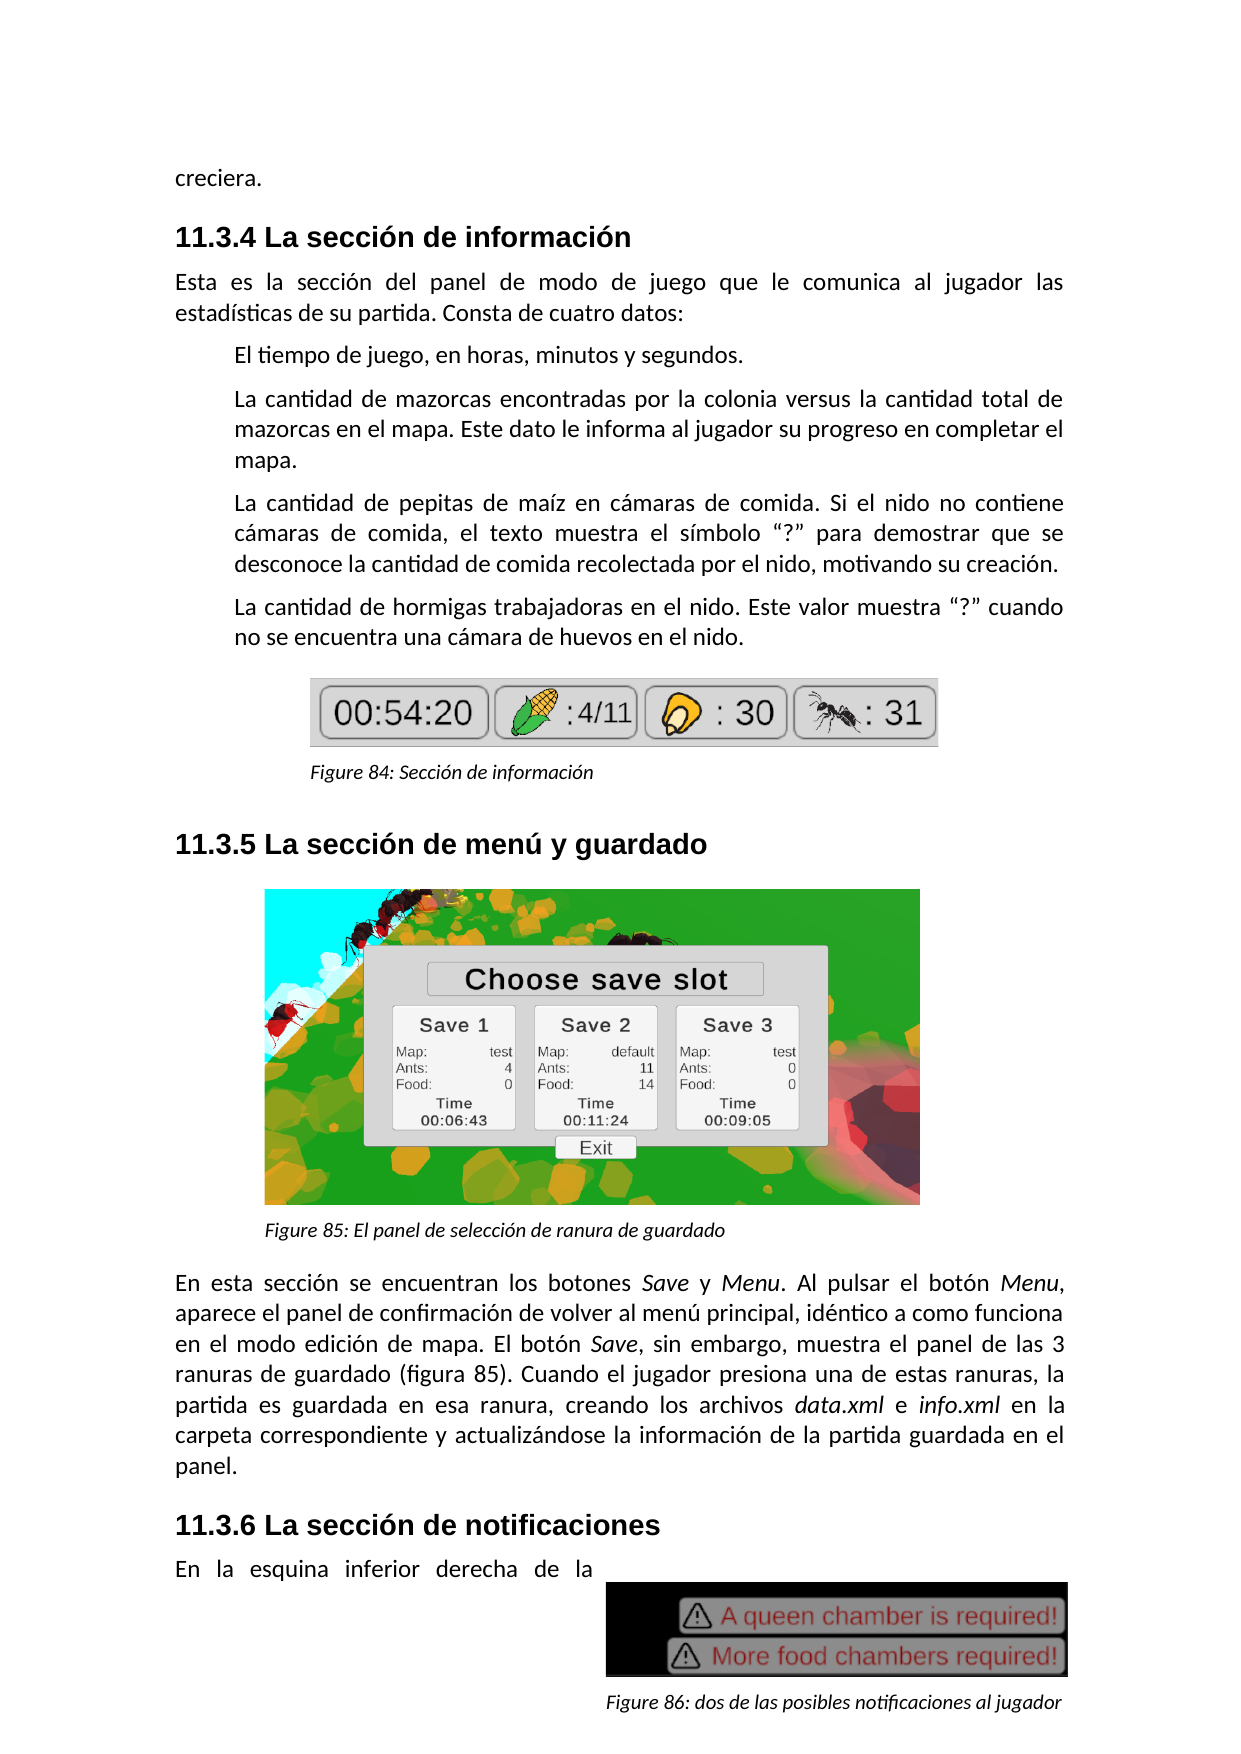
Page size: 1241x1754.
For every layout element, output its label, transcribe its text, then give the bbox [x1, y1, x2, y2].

text Figure 86: dos de las posibles notificaciones al jugador [606, 1582, 1068, 1715]
subtitle [310, 666, 938, 678]
picture [264, 889, 920, 1205]
text creciera. [175, 162, 1065, 193]
text En la esquina inferior derecha de la [175, 1554, 1068, 1584]
text Esta es la sección del panel de modo de juego que le comunica al jugador las estadísticas de su partida. Consta de cuatro datos: [175, 266, 1065, 327]
list El tiempo de juego, en horas, minutos y segundos. [204, 340, 1065, 370]
text En esta sección se encuentran los botones Save y Menu. Al pulsar el botón Menu, aparece el panel de confirmación de volver al menú principal, idéntico a como funciona en el modo edición de mapa. El botón Save, sin embargo, muestra el panel de las 3 ranuras de guardado (figura 85). Cuando el jugador presiona una de estas ranuras, la partida es guardada en esa ranura, creando los archivos data.xml e info.xml en la carpeta correspondiente y actualizándose la información de la partida guardada en el panel. [175, 873, 1065, 1481]
text Figure 85: El panel de selección de ranura de guardado [264, 1205, 920, 1243]
subtitle La sección de notificaciones [175, 1508, 1065, 1541]
list La cantidad de hormigas trabajadoras en el nido. Este valor muestra “?” cuando no se encuentra una cámara de huevos en el nido. [204, 591, 1065, 652]
text Figure 84: Sección de información [310, 679, 938, 784]
subtitle La sección de menú y guardado [175, 679, 1065, 860]
subtitle La sección de información [175, 220, 1065, 254]
list La cantidad de mazorcas encontradas por la colonia versus la cantidad total de mazorcas en el mapa. Este dato le informa al jugador su progreso en completar el mapa. [204, 383, 1065, 474]
list La cantidad de pepitas de maíz en cámaras de comida. Si el nido no contiene cámaras de comida, el texto muestra el símbolo “?” para demostrar que se desconoce la cantidad de comida recolectada por el nido, motivando su creación. [204, 487, 1065, 578]
